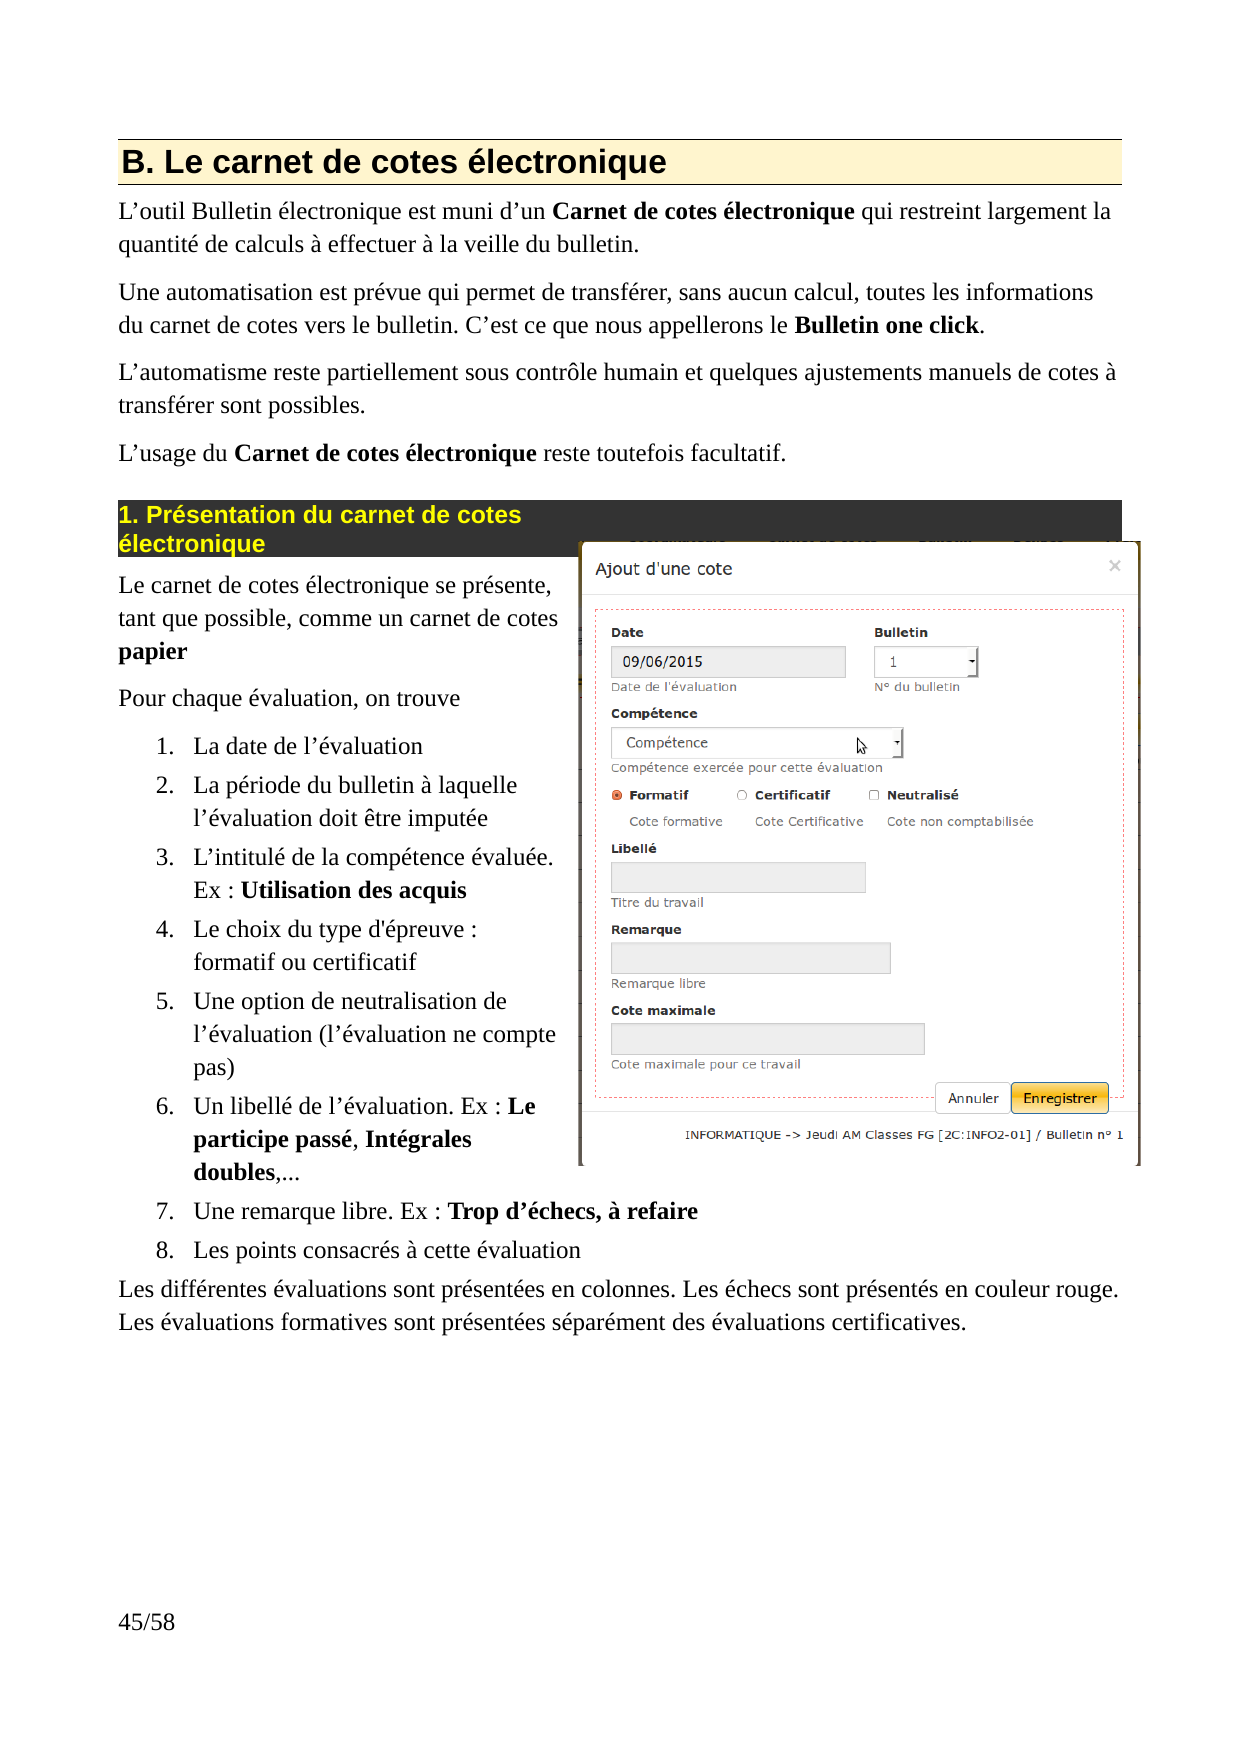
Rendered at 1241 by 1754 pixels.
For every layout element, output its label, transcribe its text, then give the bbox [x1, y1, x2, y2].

text Le carnet de cotes électronique se présente, tant que possible, comme un carnet de cotes papier [118, 570, 578, 664]
text Les différentes évaluations sont présentées en colonnes. Les échecs sont présentés en couleur rouge. Les évaluations formatives sont présentées séparément des évaluations certificatives. [118, 1274, 1122, 1336]
text L’automatisme reste partiellement sous contrôle humain et quelques ajustements manuels de cotes à transférer sont possibles. [118, 357, 1122, 419]
text Pour chaque évaluation, on trouve [118, 683, 578, 712]
list Le choix du type d'épreuve : formatif ou certificatif [156, 914, 578, 976]
list Une remarque libre. Ex : Trop d’échecs, à refaire [156, 1196, 1122, 1225]
subtitle Présentation du carnet de cotes électronique [118, 500, 1122, 557]
list La période du bulletin à laquelle l’évaluation doit être imputée [156, 770, 578, 832]
list Un libellé de l’évaluation. Ex : Le participe passé, Intégrales doubles,... [156, 1091, 1122, 1186]
subtitle Le carnet de cotes électronique [118, 140, 1122, 184]
list La date de l’évaluation [156, 731, 578, 760]
text L’usage du Carnet de cotes électronique reste toutefois facultatif. [118, 438, 1122, 467]
list Les points consacrés à cette évaluation [156, 1235, 1122, 1264]
text Une automatisation est prévue qui permet de transférer, sans aucun calcul, toutes les informations du carnet de cotes vers le bulletin. C’est ce que nous appellerons le Bulletin one click. [118, 277, 1122, 338]
list Une option de neutralisation de l’évaluation (l’évaluation ne compte pas) [156, 986, 578, 1081]
picture [578, 541, 1141, 1166]
list L’intitulé de la compétence évaluée. Ex : Utilisation des acquis [156, 842, 578, 904]
text L’outil Bulletin électronique est muni d’un Carnet de cotes électronique qui restreint largement la quantité de calculs à effectuer à la veille du bulletin. [118, 196, 1122, 258]
